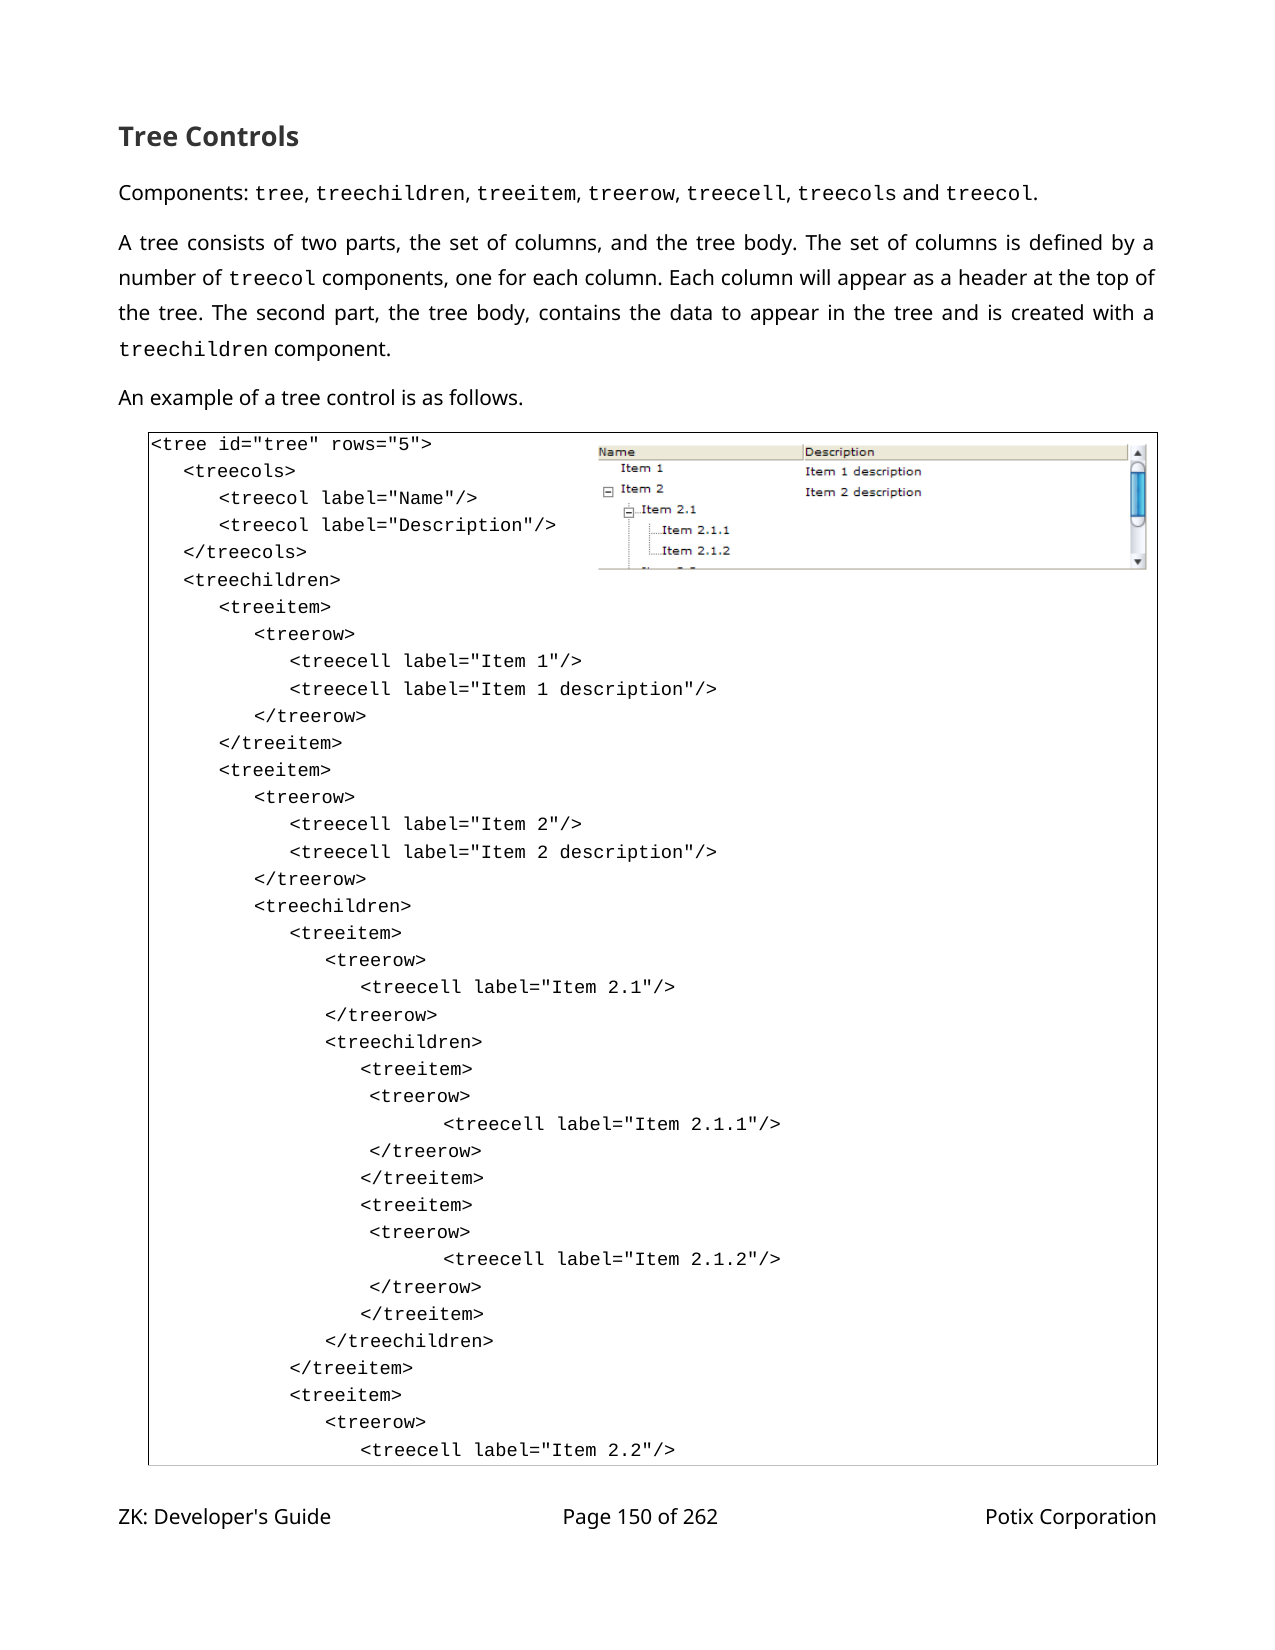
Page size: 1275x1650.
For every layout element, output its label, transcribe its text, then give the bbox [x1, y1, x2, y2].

text <treerow> [149, 948, 1157, 972]
text <treecols> [149, 459, 594, 483]
text <treeitem> [149, 921, 1157, 945]
text <treerow> [149, 1084, 1157, 1108]
text Components: tree, treechildren, treeitem, treerow, treecell, treecols and treecol. [118, 178, 1157, 207]
text </treerow> [149, 703, 1157, 728]
text <treechildren> [149, 568, 1157, 592]
text A tree consists of two parts, the set of columns, and the tree body. The set of columns is defined by a number of treecol components, one for each column. Each column will appear as a header at the top of the tree. The second part, the tree body, contains the data to appear in the tree and is created with a treechildren component. [118, 228, 1157, 362]
text <treecell label="Item 2.1.1"/> [149, 1111, 1157, 1136]
text <treeitem> [149, 758, 1157, 782]
text <treecol label="Description"/> [149, 513, 594, 537]
text </treerow> [149, 1003, 1157, 1027]
text <treechildren> [149, 1030, 1157, 1054]
text <treecell label="Item 1"/> [149, 649, 1157, 673]
text </treeitem> [149, 1166, 1157, 1190]
text <treechildren> [149, 894, 1157, 918]
text <treecell label="Item 2 description"/> [149, 839, 1157, 864]
text <treeitem> [149, 1383, 1157, 1407]
text <treeitem> [149, 1057, 1157, 1081]
text </treerow> [149, 867, 1157, 891]
text <tree id="tree" rows="5"> [149, 433, 1157, 456]
text <treeitem> [149, 595, 1157, 619]
text </treerow> [149, 1138, 1157, 1163]
text <treecell label="Item 2.1"/> [149, 975, 1157, 1000]
picture [594, 441, 1150, 572]
text An example of a tree control is as follows. [118, 383, 1157, 411]
text <treecell label="Item 2.2"/> [149, 1438, 1157, 1465]
text </treeitem> [149, 731, 1157, 755]
text </treecols> [149, 540, 594, 565]
text <treerow> [149, 1220, 1157, 1244]
subtitle Tree Controls [118, 118, 1157, 155]
text </treeitem> [149, 1302, 1157, 1326]
text <treecell label="Item 2.1.2"/> [149, 1247, 1157, 1272]
text <treecol label="Name"/> [149, 486, 594, 510]
text <treecell label="Item 1 description"/> [149, 676, 1157, 701]
text </treerow> [149, 1274, 1157, 1299]
text </treeitem> [149, 1356, 1157, 1380]
text <treerow> [149, 622, 1157, 646]
text <treerow> [149, 1410, 1157, 1435]
text <treerow> [149, 785, 1157, 809]
text </treechildren> [149, 1329, 1157, 1353]
text <treeitem> [149, 1193, 1157, 1217]
text <treecell label="Item 2"/> [149, 812, 1157, 837]
